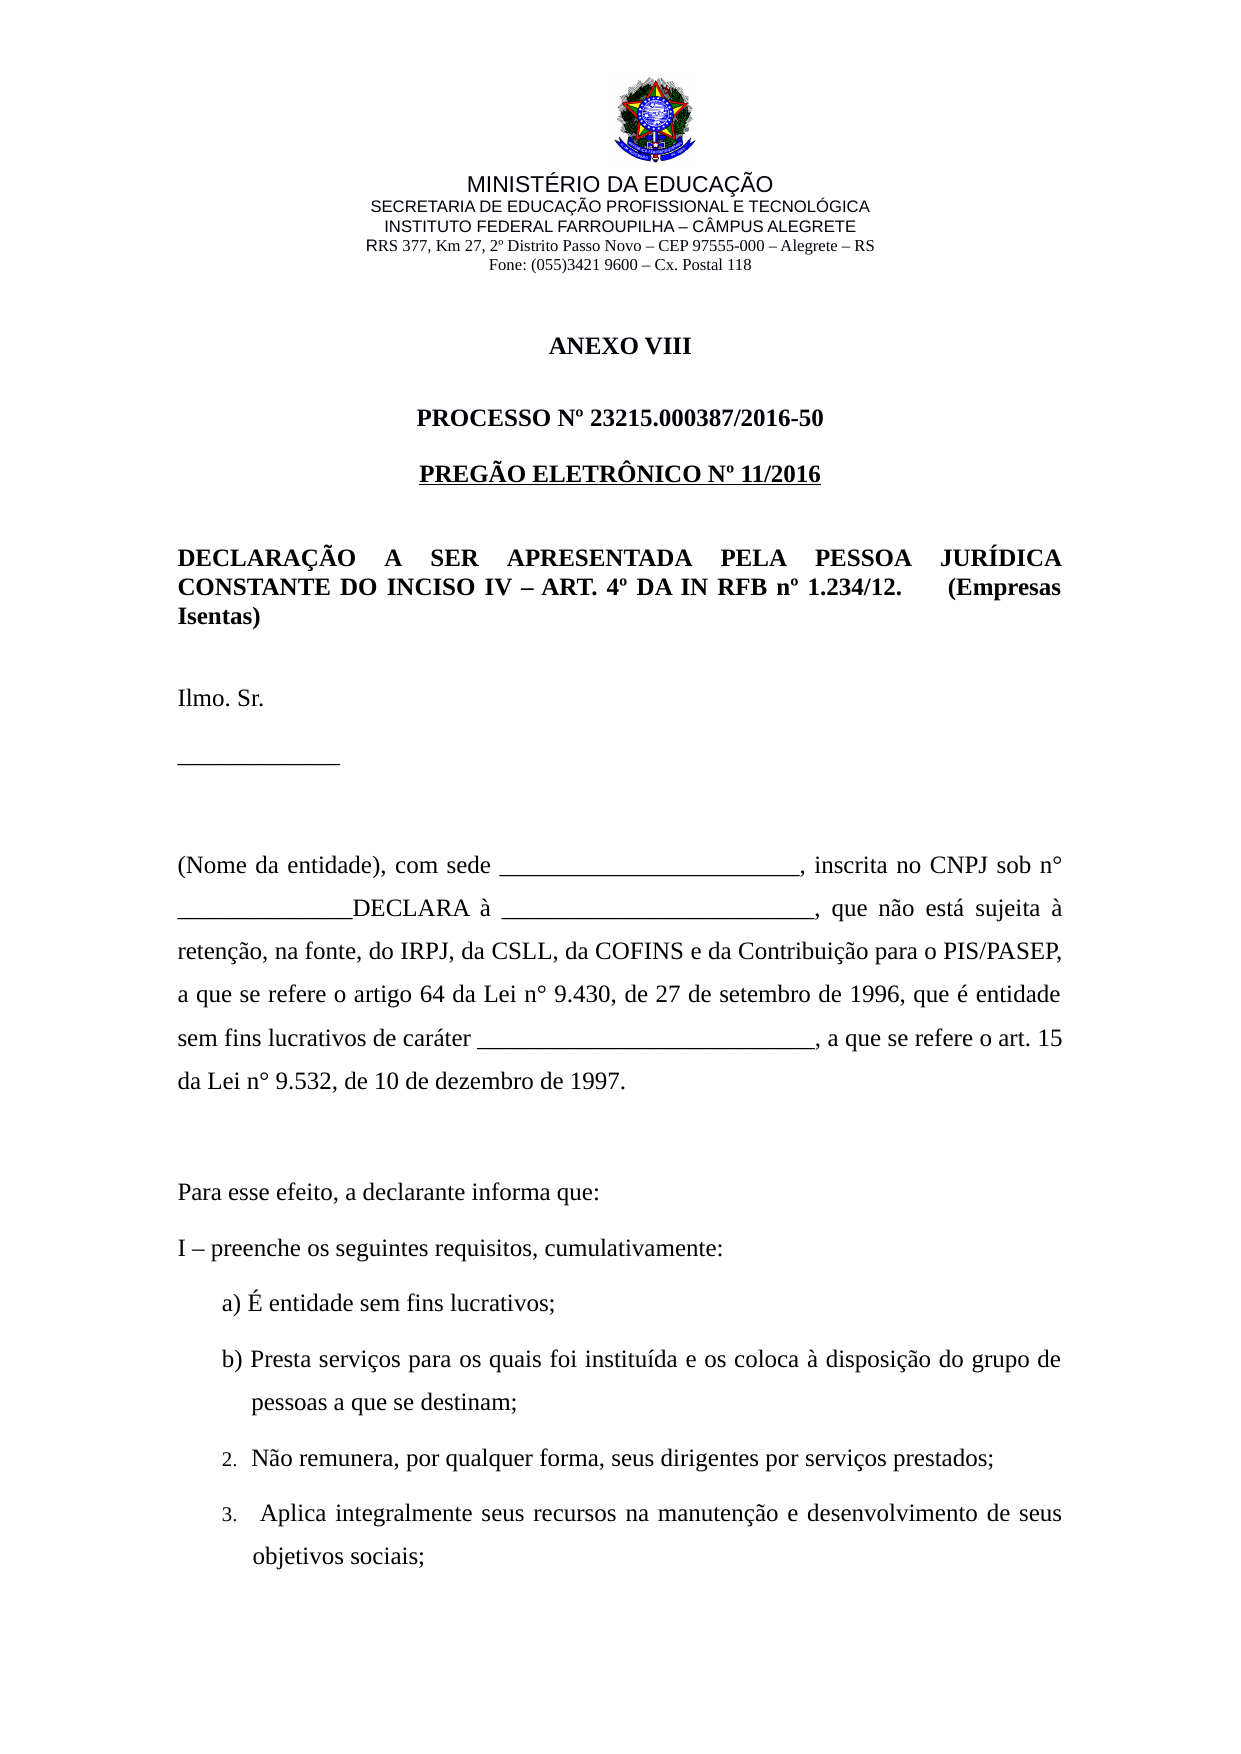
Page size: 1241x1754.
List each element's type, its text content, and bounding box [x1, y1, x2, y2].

text ANEXO VIII [177, 331, 1063, 360]
text _____________ [177, 739, 1063, 768]
text a) É entidade sem fins lucrativos; [222, 1288, 1063, 1317]
text PROCESSO Nº 23215.000387/2016-50 [177, 403, 1063, 432]
text (Nome da entidade), com sede ________________________, inscrita no CNPJ sob n° ______________DECLARA à _________________________, que não está sujeita à retenção, na fonte, do IRPJ, da CSLL, da COFINS e da Contribuição para o PIS/PASEP, a que se refere o artigo 64 da Lei n° 9.430, de 27 de setembro de 1996, que é entidade sem fins lucrativos de caráter ___________________________, a que se refere o art. 15 da Lei n° 9.532, de 10 de dezembro de 1997. [177, 850, 1063, 1094]
picture [608, 71, 697, 163]
list Não remunera, por qualquer forma, seus dirigentes por serviços prestados; [222, 1443, 1063, 1471]
list Aplica integralmente seus recursos na manutenção e desenvolvimento de seus objetivos sociais; [222, 1498, 1063, 1570]
text PREGÃO ELETRÔNICO Nº 11/2016 [177, 459, 1063, 488]
text Para esse efeito, a declarante informa que: [177, 1177, 1063, 1206]
text DECLARAÇÃO A SER APRESENTADA PELA PESSOA JURÍDICA CONSTANTE DO INCISO IV – ART. 4º DA IN RFB nº 1.234/12. (Empresas Isentas) [177, 543, 1063, 629]
text b) Presta serviços para os quais foi instituída e os coloca à disposição do grupo de pessoas a que se destinam; [222, 1344, 1063, 1416]
text Ilmo. Sr. [177, 683, 1063, 712]
text I – preenche os seguintes requisitos, cumulativamente: [177, 1233, 1063, 1261]
